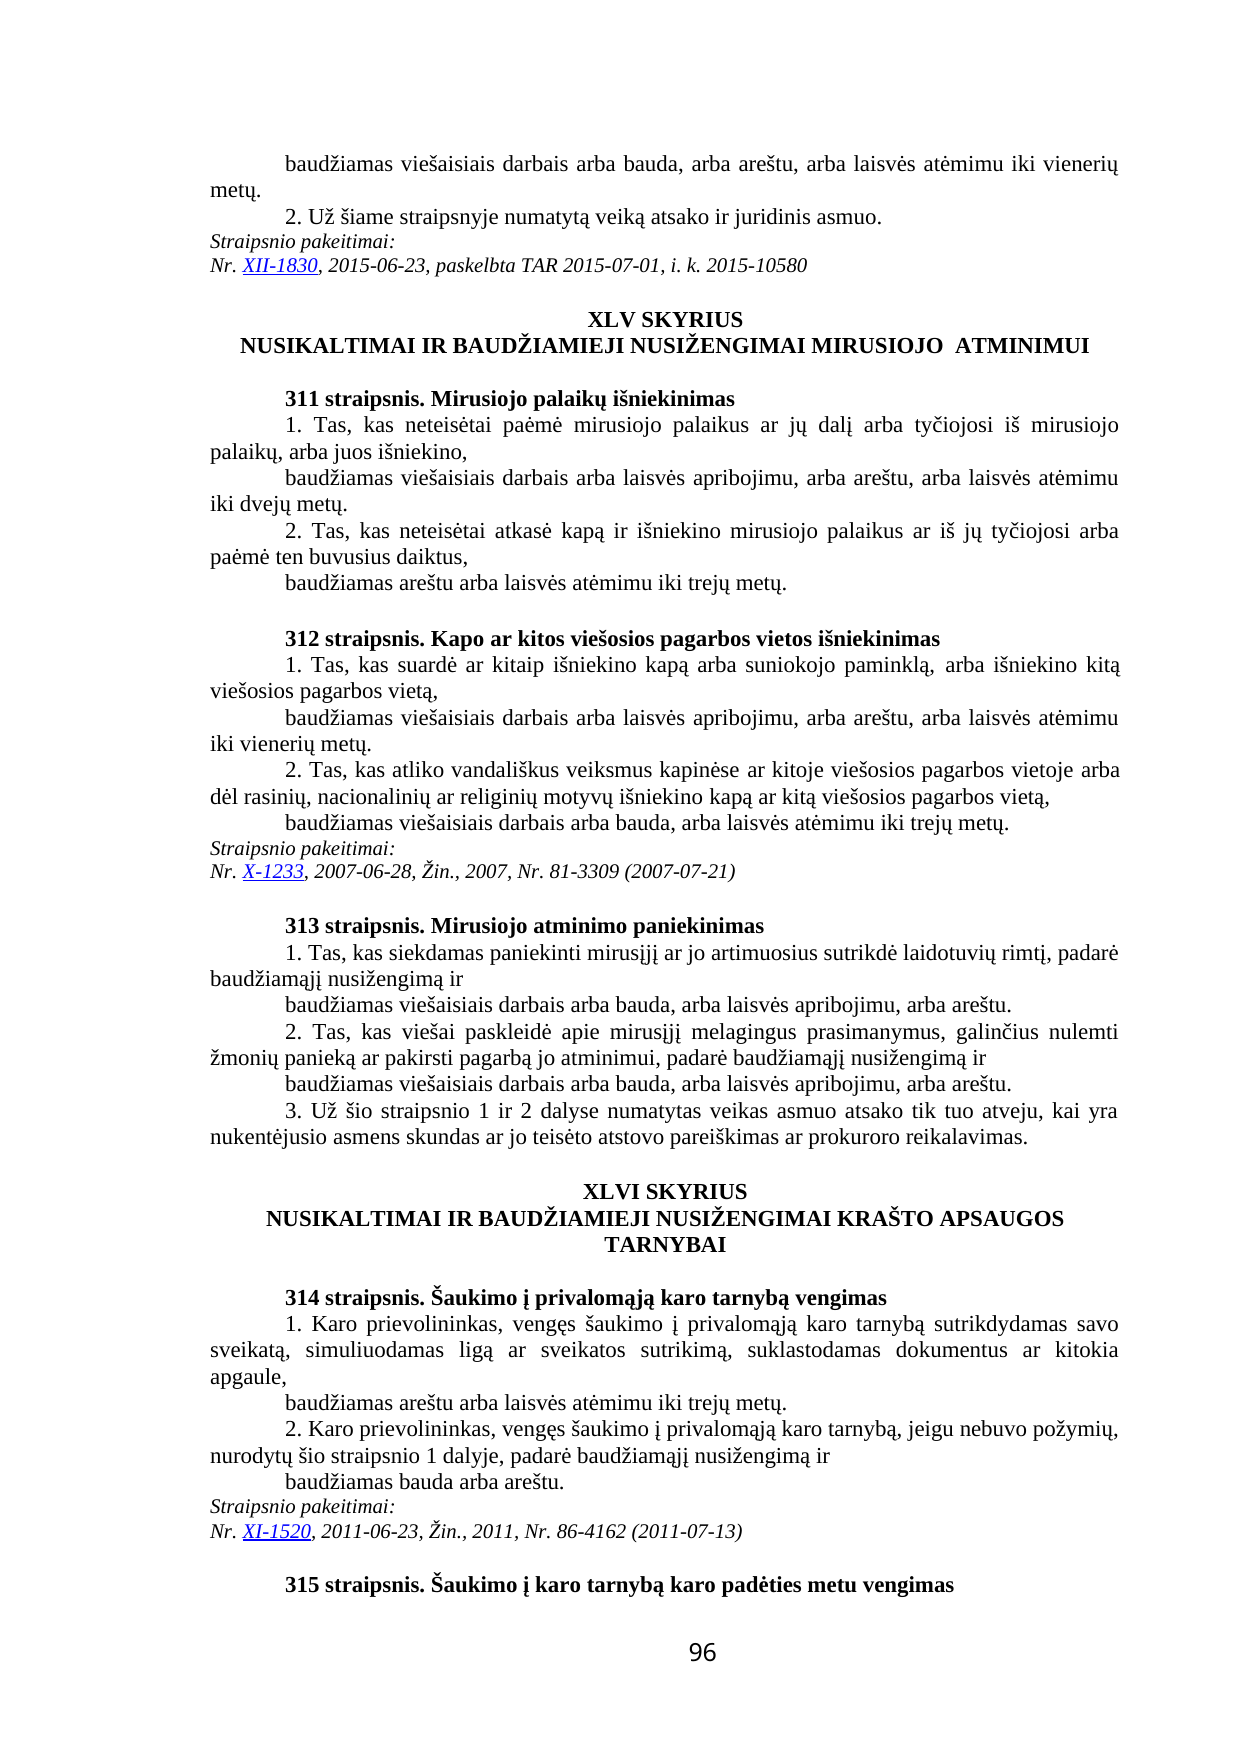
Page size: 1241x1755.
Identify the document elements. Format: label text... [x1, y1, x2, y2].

text Straipsnio pakeitimai: [210, 229, 1120, 253]
text baudžiamas areštu arba laisvės atėmimu iki trejų metų. [210, 1389, 1120, 1415]
text baudžiamas viešaisiais darbais arba bauda, arba laisvės apribojimu, arba areštu. [210, 1070, 1120, 1097]
text baudžiamas bauda arba areštu. [210, 1468, 1120, 1494]
text 1. Karo prievolininkas, vengęs šaukimo į privalomąją karo tarnybą sutrikdydamas savo sveikatą, simuliuodamas ligą ar sveikatos sutrikimą, suklastodamas dokumentus ar kitokia apgaule, [210, 1310, 1120, 1389]
text 312 straipsnis. Kapo ar kitos viešosios pagarbos vietos išniekinimas [210, 624, 1120, 651]
text XLV SKYRIUS [210, 306, 1120, 332]
text 2. Karo prievolininkas, vengęs šaukimo į privalomąją karo tarnybą, jeigu nebuvo požymių, nurodytų šio straipsnio 1 dalyje, padarė baudžiamąjį nusižengimą ir [210, 1415, 1120, 1468]
text Straipsnio pakeitimai: [210, 1494, 1120, 1518]
text 1. Tas, kas siekdamas paniekinti mirusįjį ar jo artimuosius sutrikdė laidotuvių rimtį, padarė baudžiamąjį nusižengimą ir [210, 939, 1120, 991]
text baudžiamas viešaisiais darbais arba laisvės apribojimu, arba areštu, arba laisvės atėmimu iki vienerių metų. [210, 704, 1120, 756]
text 2. Tas, kas viešai paskleidė apie mirusįjį melagingus prasimanymus, galinčius nulemti žmonių panieką ar pakirsti pagarbą jo atminimui, padarė baudžiamąjį nusižengimą ir [210, 1018, 1120, 1070]
text Nr. XII-1830, 2015-06-23, paskelbta TAR 2015-07-01, i. k. 2015-10580 [210, 253, 1120, 277]
text 311 straipsnis. Mirusiojo palaikų išniekinimas [210, 385, 1120, 411]
text 315 straipsnis. Šaukimo į karo tarnybą karo padėties metu vengimas [210, 1571, 1120, 1598]
text 3. Už šio straipsnio 1 ir 2 dalyse numatytas veikas asmuo atsako tik tuo atveju, kai yra nukentėjusio asmens skundas ar jo teisėto atstovo pareiškimas ar prokuroro reikalavimas. [210, 1097, 1120, 1149]
text 1. Tas, kas suardė ar kitaip išniekino kapą arba suniokojo paminklą, arba išniekino kitą viešosios pagarbos vietą, [210, 651, 1120, 704]
text Straipsnio pakeitimai: [210, 835, 1120, 859]
text 314 straipsnis. Šaukimo į privalomąją karo tarnybą vengimas [210, 1284, 1120, 1310]
text baudžiamas viešaisiais darbais arba bauda, arba laisvės atėmimu iki trejų metų. [210, 809, 1120, 835]
text Nr. XI-1520, 2011-06-23, Žin., 2011, Nr. 86-4162 (2011-07-13) [210, 1518, 1120, 1543]
text NUSIKALTIMAI IR BAUDŽIAMIEJI NUSIŽENGIMAI MIRUSIOJO ATMINIMUI [210, 332, 1120, 359]
text Nr. X-1233, 2007-06-28, Žin., 2007, Nr. 81-3309 (2007-07-21) [210, 859, 1120, 883]
text 1. Tas, kas neteisėtai paėmė mirusiojo palaikus ar jų dalį arba tyčiojosi iš mirusiojo palaikų, arba juos išniekino, [210, 411, 1120, 464]
text Nusikaltimai IR BAUDŽIAMIEJI NUSIŽENGIMAI krašto apsaugos tarnybAI [210, 1204, 1120, 1257]
text 2. Tas, kas neteisėtai atkasė kapą ir išniekino mirusiojo palaikus ar iš jų tyčiojosi arba paėmė ten buvusius daiktus, [210, 517, 1120, 569]
text 313 straipsnis. Mirusiojo atminimo paniekinimas [210, 912, 1120, 939]
text XLVI skyrius [210, 1178, 1120, 1204]
text baudžiamas areštu arba laisvės atėmimu iki trejų metų. [210, 569, 1120, 596]
text baudžiamas viešaisiais darbais arba laisvės apribojimu, arba areštu, arba laisvės atėmimu iki dvejų metų. [210, 464, 1120, 517]
text 2. Tas, kas atliko vandališkus veiksmus kapinėse ar kitoje viešosios pagarbos vietoje arba dėl rasinių, nacionalinių ar religinių motyvų išniekino kapą ar kitą viešosios pagarbos vietą, [210, 756, 1120, 809]
text baudžiamas viešaisiais darbais arba bauda, arba laisvės apribojimu, arba areštu. [210, 991, 1120, 1018]
text 2. Už šiame straipsnyje numatytą veiką atsako ir juridinis asmuo. [210, 203, 1120, 229]
text baudžiamas viešaisiais darbais arba bauda, arba areštu, arba laisvės atėmimu iki vienerių metų. [210, 150, 1120, 203]
